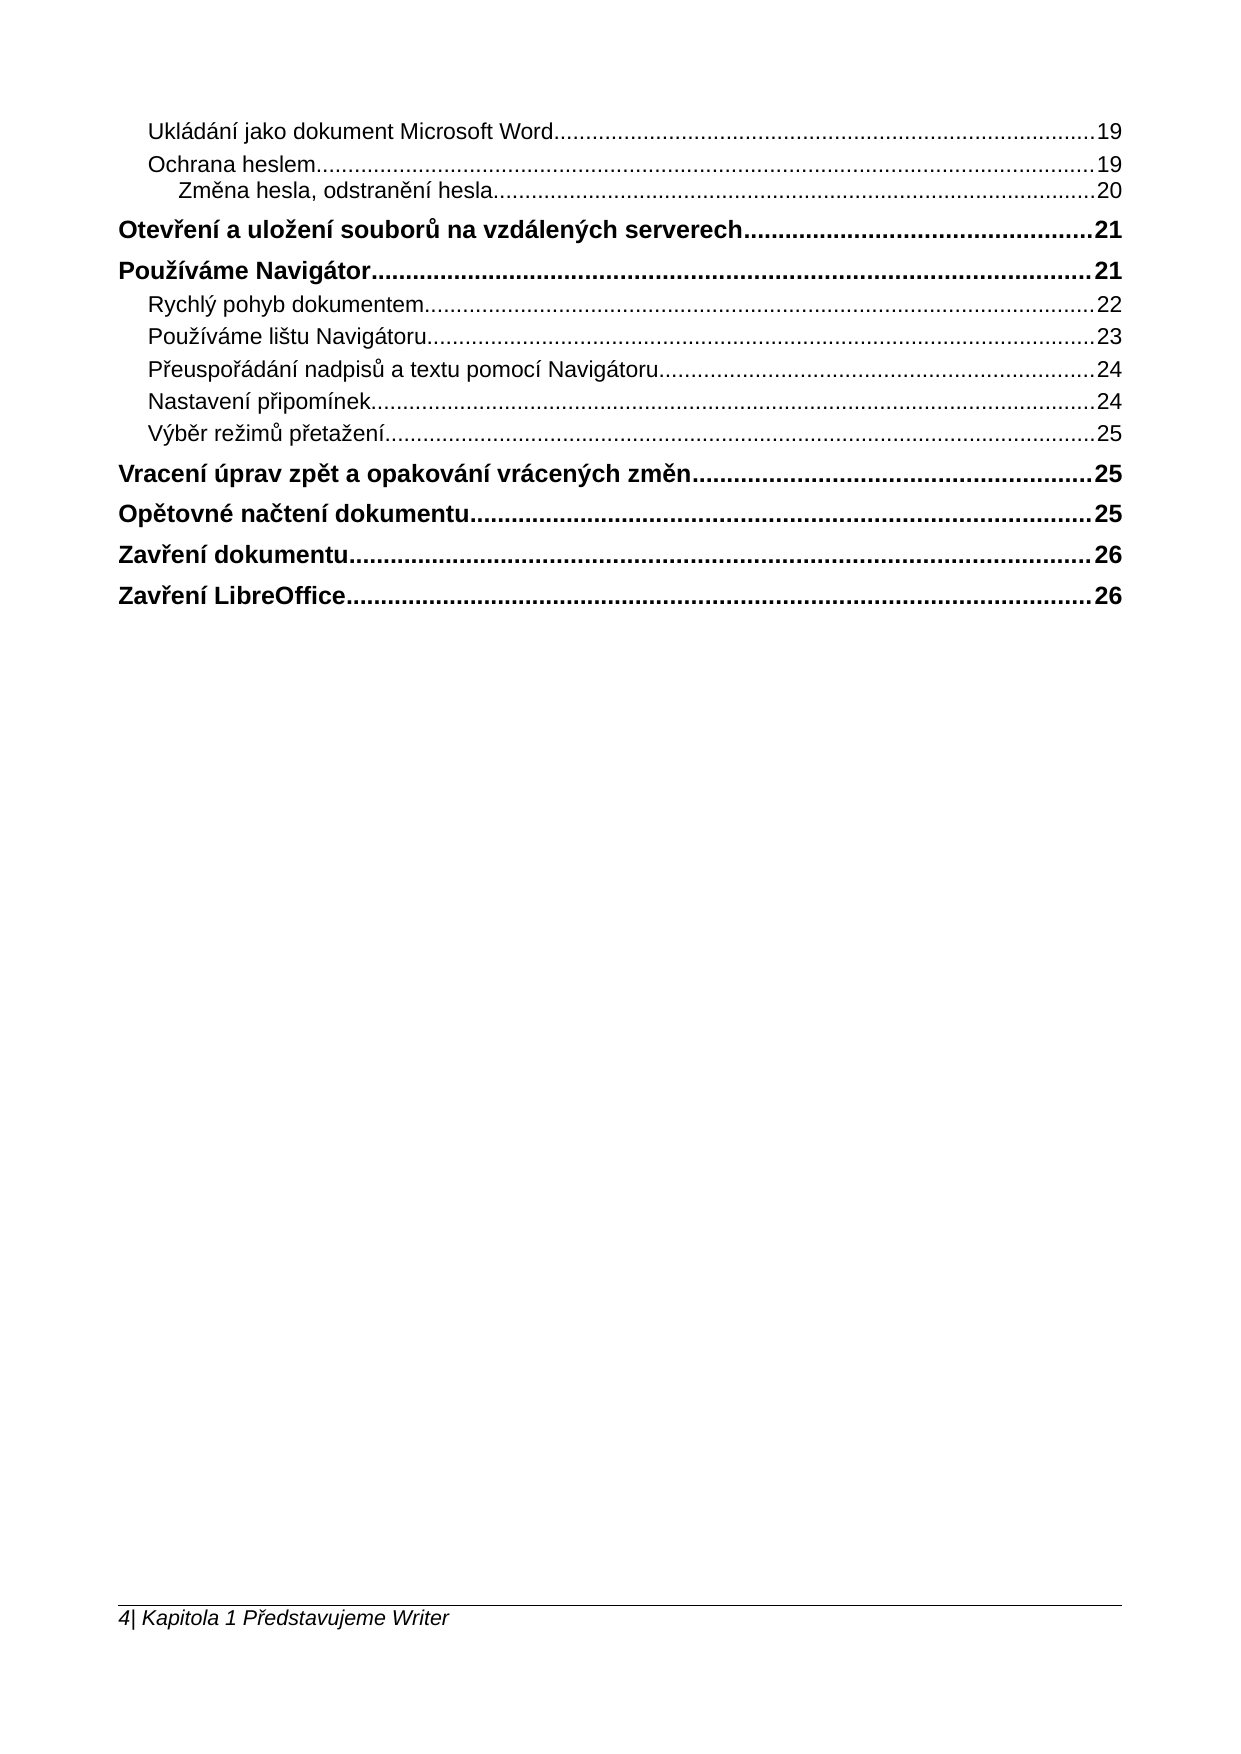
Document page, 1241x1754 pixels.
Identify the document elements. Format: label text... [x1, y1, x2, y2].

text Zavření LibreOffice 26 [118, 581, 1122, 609]
text Nastavení připomínek 24 [148, 388, 1122, 414]
text Výběr režimů přetažení 25 [148, 420, 1122, 447]
text Vracení úprav zpět a opakování vrácených změn 25 [118, 459, 1122, 487]
text Používáme lištu Navigátoru 23 [148, 323, 1122, 349]
text Používáme Navigátor 21 [118, 256, 1122, 285]
text Ukládání jako dokument Microsoft Word 19 [148, 118, 1122, 144]
text Otevření a uložení souborů na vzdálených serverech 21 [118, 215, 1122, 244]
text Přeuspořádání nadpisů a textu pomocí Navigátoru 24 [148, 356, 1122, 382]
text Zavření dokumentu 26 [118, 540, 1122, 569]
text Ochrana heslem 19 [148, 151, 1122, 177]
text Opětovné načtení dokumentu 25 [118, 499, 1122, 528]
text Rychlý pohyb dokumentem 22 [148, 291, 1122, 317]
text Změna hesla, odstranění hesla 20 [178, 177, 1122, 203]
